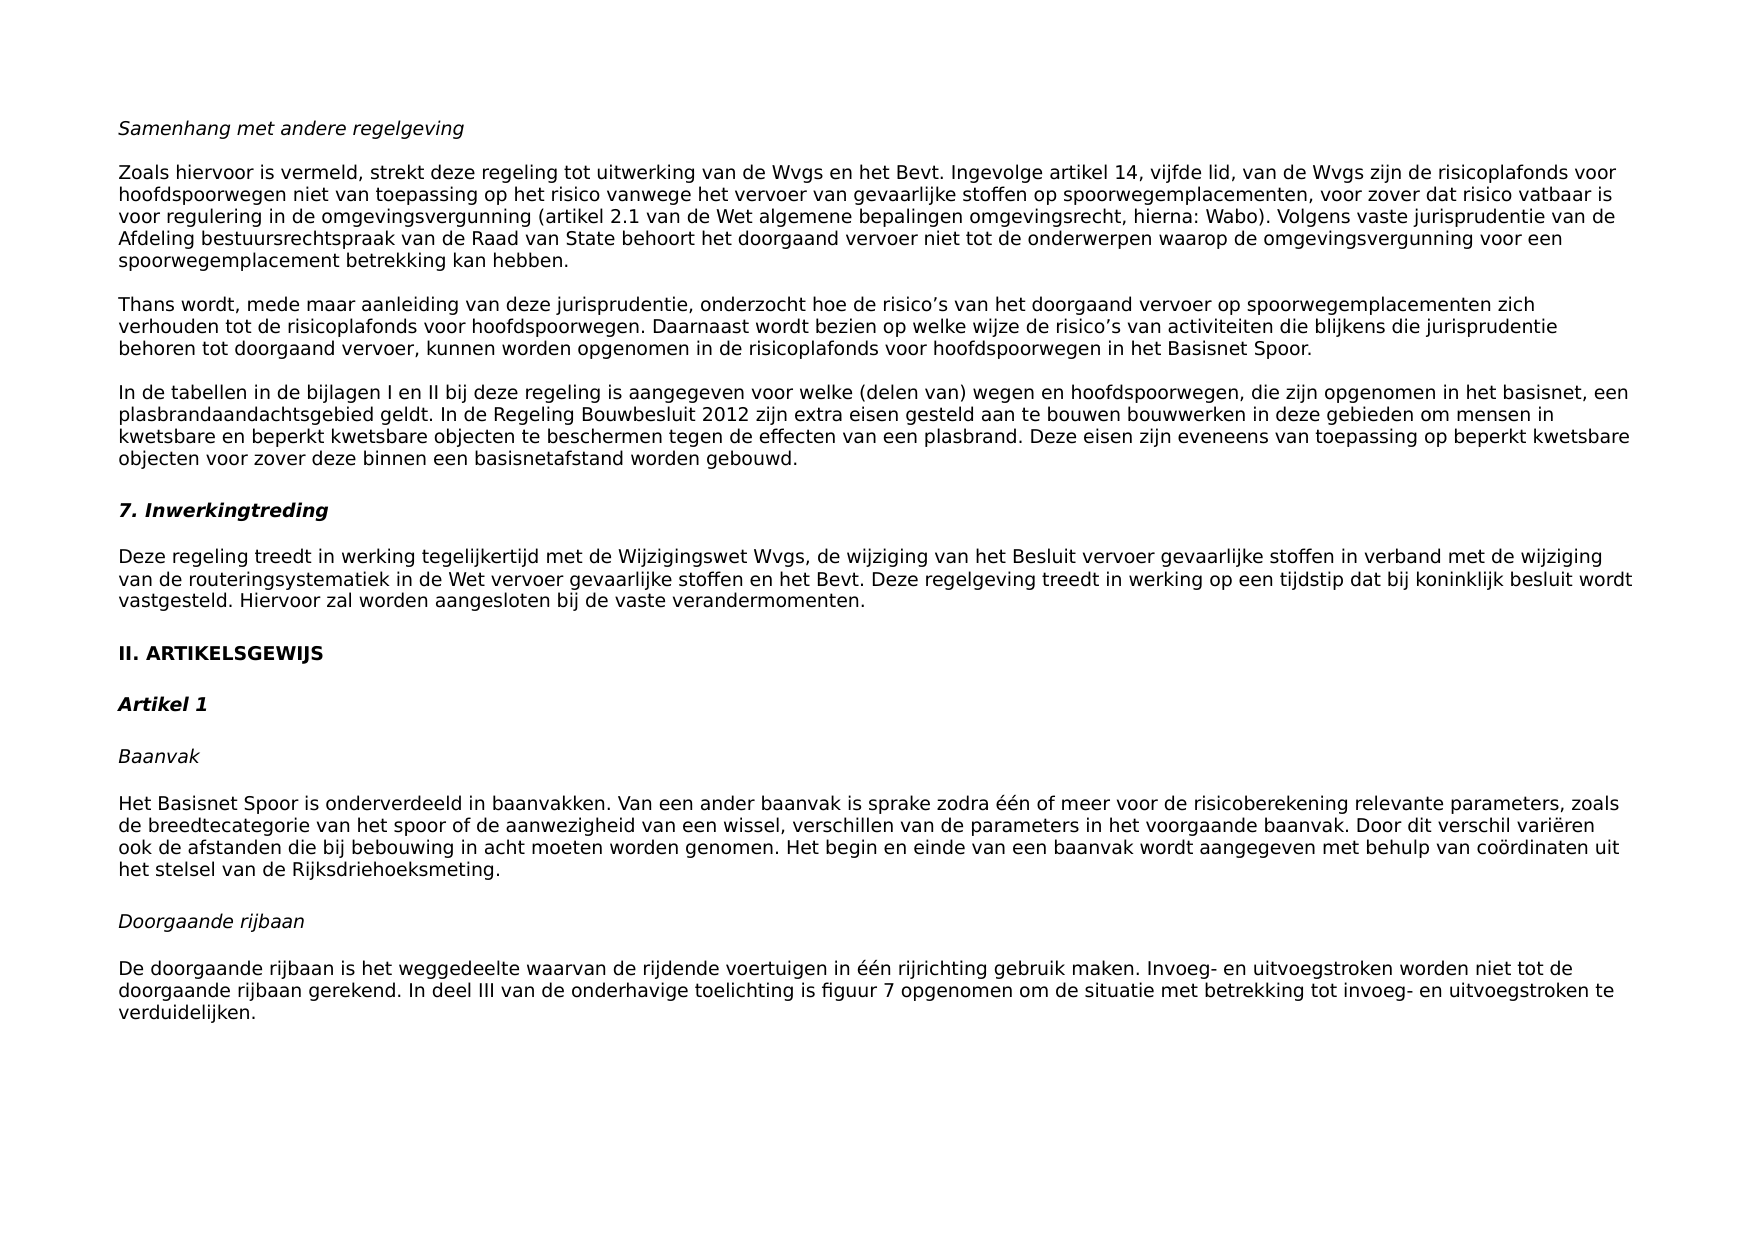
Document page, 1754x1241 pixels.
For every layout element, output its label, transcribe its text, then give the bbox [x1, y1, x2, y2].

subtitle Baanvak [118, 746, 1636, 768]
subtitle II. ARTIKELSGEWIJS [118, 642, 1636, 664]
text Thans wordt, mede maar aanleiding van deze jurisprudentie, onderzocht hoe de risico’s van het doorgaand vervoer op spoorwegemplacementen zich verhouden tot de risicoplafonds voor hoofdspoorwegen. Daarnaast wordt bezien op welke wijze de risico’s van activiteiten die blijkens die jurisprudentie behoren tot doorgaand vervoer, kunnen worden opgenomen in de risicoplafonds voor hoofdspoorwegen in het Basisnet Spoor. [118, 294, 1636, 360]
text Zoals hiervoor is vermeld, strekt deze regeling tot uitwerking van de Wvgs en het Bevt. Ingevolge artikel 14, vijfde lid, van de Wvgs zijn de risicoplafonds voor hoofdspoorwegen niet van toepassing op het risico vanwege het vervoer van gevaarlijke stoffen op spoorwegemplacementen, voor zover dat risico vatbaar is voor regulering in de omgevingsvergunning (artikel 2.1 van de Wet algemene bepalingen omgevingsrecht, hierna: Wabo). Volgens vaste jurisprudentie van de Afdeling bestuursrechtspraak van de Raad van State behoort het doorgaand vervoer niet tot de onderwerpen waarop de omgevingsvergunning voor een spoorwegemplacement betrekking kan hebben. [118, 162, 1636, 272]
subtitle Artikel 1 [118, 694, 1636, 716]
text Deze regeling treedt in werking tegelijkertijd met de Wijzigingswet Wvgs, de wijziging van het Besluit vervoer gevaarlijke stoffen in verband met de wijziging van de routeringsystematiek in de Wet vervoer gevaarlijke stoffen en het Bevt. Deze regelgeving treedt in werking op een tijdstip dat bij koninklijk besluit wordt vastgesteld. Hiervoor zal worden aangesloten bij de vaste verandermomenten. [118, 546, 1636, 612]
text Het Basisnet Spoor is onderverdeeld in baanvakken. Van een ander baanvak is sprake zodra één of meer voor de risicoberekening relevante parameters, zoals de breedtecategorie van het spoor of de aanwezigheid van een wissel, verschillen van de parameters in het voorgaande baanvak. Door dit verschil variëren ook de afstanden die bij bebouwing in acht moeten worden genomen. Het begin en einde van een baanvak wordt aangegeven met behulp van coördinaten uit het stelsel van de Rijksdriehoeksmeting. [118, 793, 1636, 881]
subtitle Samenhang met andere regelgeving [118, 118, 1636, 140]
text De doorgaande rijbaan is het weggedeelte waarvan de rijdende voertuigen in één rijrichting gebruik maken. Invoeg- en uitvoegstroken worden niet tot de doorgaande rijbaan gerekend. In deel III van de onderhavige toelichting is figuur 7 opgenomen om de situatie met betrekking tot invoeg- en uitvoegstroken te verduidelijken. [118, 958, 1636, 1024]
text In de tabellen in de bijlagen I en II bij deze regeling is aangegeven voor welke (delen van) wegen en hoofdspoorwegen, die zijn opgenomen in het basisnet, een plasbrandaandachtsgebied geldt. In de Regeling Bouwbesluit 2012 zijn extra eisen gesteld aan te bouwen bouwwerken in deze gebieden om mensen in kwetsbare en beperkt kwetsbare objecten te beschermen tegen de effecten van een plasbrand. Deze eisen zijn eveneens van toepassing op beperkt kwetsbare objecten voor zover deze binnen een basisnetafstand worden gebouwd. [118, 382, 1636, 469]
subtitle Doorgaande rijbaan [118, 911, 1636, 933]
subtitle 7. Inwerkingtreding [118, 499, 1636, 521]
